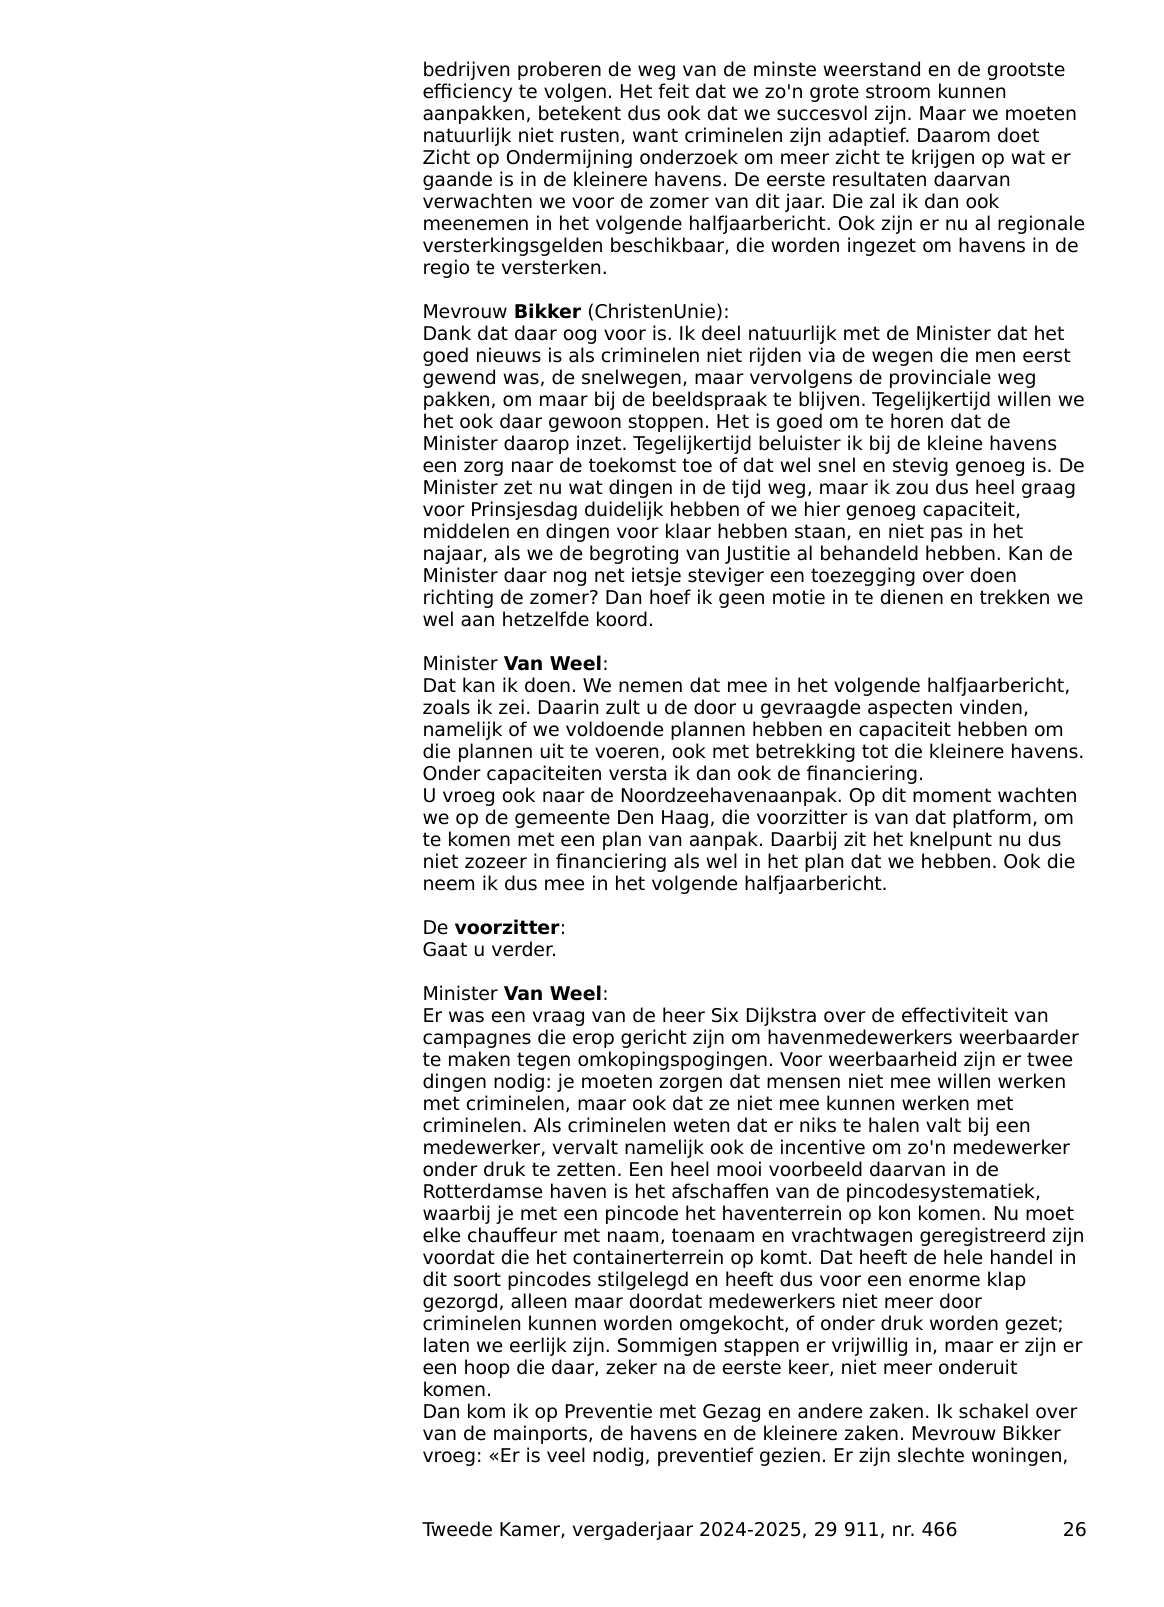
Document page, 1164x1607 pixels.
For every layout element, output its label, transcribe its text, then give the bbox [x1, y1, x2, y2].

text De voorzitter: [422, 917, 1087, 939]
text Mevrouw Bikker (ChristenUnie): [422, 301, 1087, 323]
text Er was een vraag van de heer Six Dijkstra over de effectiviteit van campagnes die erop gericht zijn om havenmedewerkers weerbaarder te maken tegen omkopingspogingen. Voor weerbaarheid zijn er twee dingen nodig: je moeten zorgen dat mensen niet mee willen werken met criminelen, maar ook dat ze niet mee kunnen werken met criminelen. Als criminelen weten dat er niks te halen valt bij een medewerker, vervalt namelijk ook de incentive om zo'n medewerker onder druk te zetten. Een heel mooi voorbeeld daarvan in de Rotterdamse haven is het afschaffen van de pincodesystematiek, waarbij je met een pincode het haventerrein op kon komen. Nu moet elke chauffeur met naam, toenaam en vrachtwagen geregistreerd zijn voordat die het containerterrein op komt. Dat heeft de hele handel in dit soort pincodes stilgelegd en heeft dus voor een enorme klap gezorgd, alleen maar doordat medewerkers niet meer door criminelen kunnen worden omgekocht, of onder druk worden gezet; laten we eerlijk zijn. Sommigen stappen er vrijwillig in, maar er zijn er een hoop die daar, zeker na de eerste keer, niet meer onderuit komen. [422, 1005, 1087, 1401]
text Minister Van Weel: [422, 653, 1087, 675]
text U vroeg ook naar de Noordzeehavenaanpak. Op dit moment wachten we op de gemeente Den Haag, die voorzitter is van dat platform, om te komen met een plan van aanpak. Daarbij zit het knelpunt nu dus niet zozeer in financiering als wel in het plan dat we hebben. Ook die neem ik dus mee in het volgende halfjaarbericht. [422, 785, 1087, 895]
text Dan kom ik op Preventie met Gezag en andere zaken. Ik schakel over van de mainports, de havens en de kleinere zaken. Mevrouw Bikker vroeg: «Er is veel nodig, preventief gezien. Er zijn slechte woningen, [422, 1401, 1087, 1467]
text Gaat u verder. [422, 939, 1087, 961]
text Dank dat daar oog voor is. Ik deel natuurlijk met de Minister dat het goed nieuws is als criminelen niet rijden via de wegen die men eerst gewend was, de snelwegen, maar vervolgens de provinciale weg pakken, om maar bij de beeldspraak te blijven. Tegelijkertijd willen we het ook daar gewoon stoppen. Het is goed om te horen dat de Minister daarop inzet. Tegelijkertijd beluister ik bij de kleine havens een zorg naar de toekomst toe of dat wel snel en stevig genoeg is. De Minister zet nu wat dingen in de tijd weg, maar ik zou dus heel graag voor Prinsjesdag duidelijk hebben of we hier genoeg capaciteit, middelen en dingen voor klaar hebben staan, en niet pas in het najaar, als we de begroting van Justitie al behandeld hebben. Kan de Minister daar nog net ietsje steviger een toezegging over doen richting de zomer? Dan hoef ik geen motie in te dienen en trekken we wel aan hetzelfde koord. [422, 323, 1087, 631]
text bedrijven proberen de weg van de minste weerstand en de grootste efficiency te volgen. Het feit dat we zo'n grote stroom kunnen aanpakken, betekent dus ook dat we succesvol zijn. Maar we moeten natuurlijk niet rusten, want criminelen zijn adaptief. Daarom doet Zicht op Ondermijning onderzoek om meer zicht te krijgen op wat er gaande is in de kleinere havens. De eerste resultaten daarvan verwachten we voor de zomer van dit jaar. Die zal ik dan ook meenemen in het volgende halfjaarbericht. Ook zijn er nu al regionale versterkingsgelden beschikbaar, die worden ingezet om havens in de regio te versterken. [422, 59, 1087, 279]
text Minister Van Weel: [422, 983, 1087, 1005]
text Dat kan ik doen. We nemen dat mee in het volgende halfjaarbericht, zoals ik zei. Daarin zult u de door u gevraagde aspecten vinden, namelijk of we voldoende plannen hebben en capaciteit hebben om die plannen uit te voeren, ook met betrekking tot die kleinere havens. Onder capaciteiten versta ik dan ook de financiering. [422, 675, 1087, 785]
